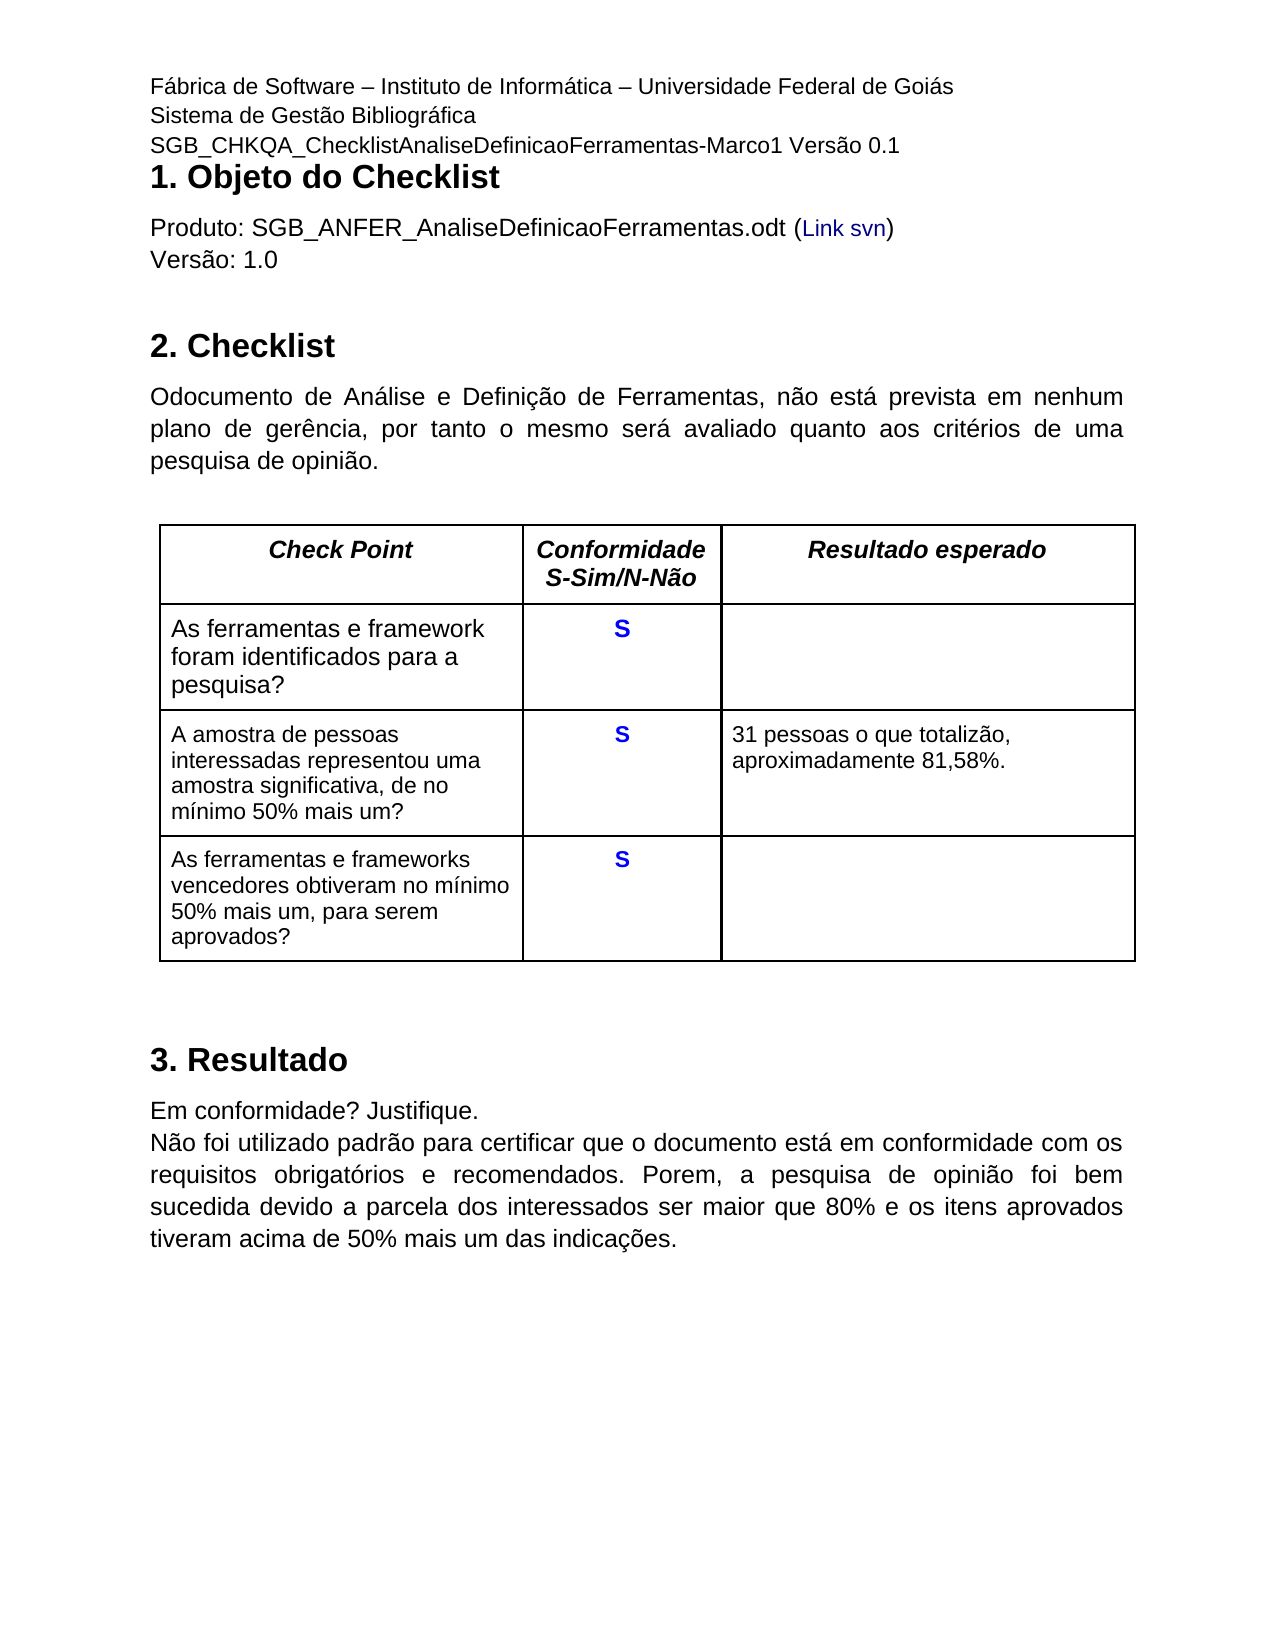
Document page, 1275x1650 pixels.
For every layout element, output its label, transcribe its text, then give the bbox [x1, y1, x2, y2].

table_cell S [524, 605, 720, 709]
subtitle 2. Checklist [150, 328, 1125, 365]
text Versão: 1.0 [150, 246, 1125, 273]
table_cell 31 pessoas o que totalizão, aproximadamente 81,58%. [723, 711, 1134, 834]
table_cell S [524, 711, 720, 834]
table_cell S [524, 837, 720, 960]
table_cell [723, 605, 1134, 709]
table_cell As ferramentas e framework foram identificados para a pesquisa? [161, 605, 522, 709]
subtitle 1. Objeto do Checklist [150, 158, 1125, 195]
table_cell A amostra de pessoas interessadas representou uma amostra significativa, de no mínimo 50% mais um? [161, 711, 522, 834]
table_cell [723, 837, 1134, 960]
table_header Check Point [161, 526, 522, 602]
subtitle 3. Resultado [150, 1041, 1125, 1079]
table_header Conformidade S-Sim/N-Não [524, 526, 720, 602]
table_cell As ferramentas e frameworks vencedores obtiveram no mínimo 50% mais um, para serem aprovados? [161, 837, 522, 960]
table_header Resultado esperado [723, 526, 1134, 602]
subtitle Odocumento de Análise e Definição de Ferramentas, não está prevista em nenhum plano de gerência, por tanto o mesmo será avaliado quanto aos critérios de uma pesquisa de opinião. [150, 383, 1125, 475]
text Em conformidade? Justifique. [150, 1097, 1125, 1125]
text Produto: SGB_ANFER_AnaliseDefinicaoFerramentas.odt (Link svn) [150, 213, 1125, 241]
text Não foi utilizado padrão para certificar que o documento está em conformidade com os requisitos obrigatórios e recomendados. Porem, a pesquisa de opinião foi bem sucedida devido a parcela dos interessados ser maior que 80% e os itens aprovados tiveram acima de 50% mais um das indicações. [150, 1129, 1125, 1253]
